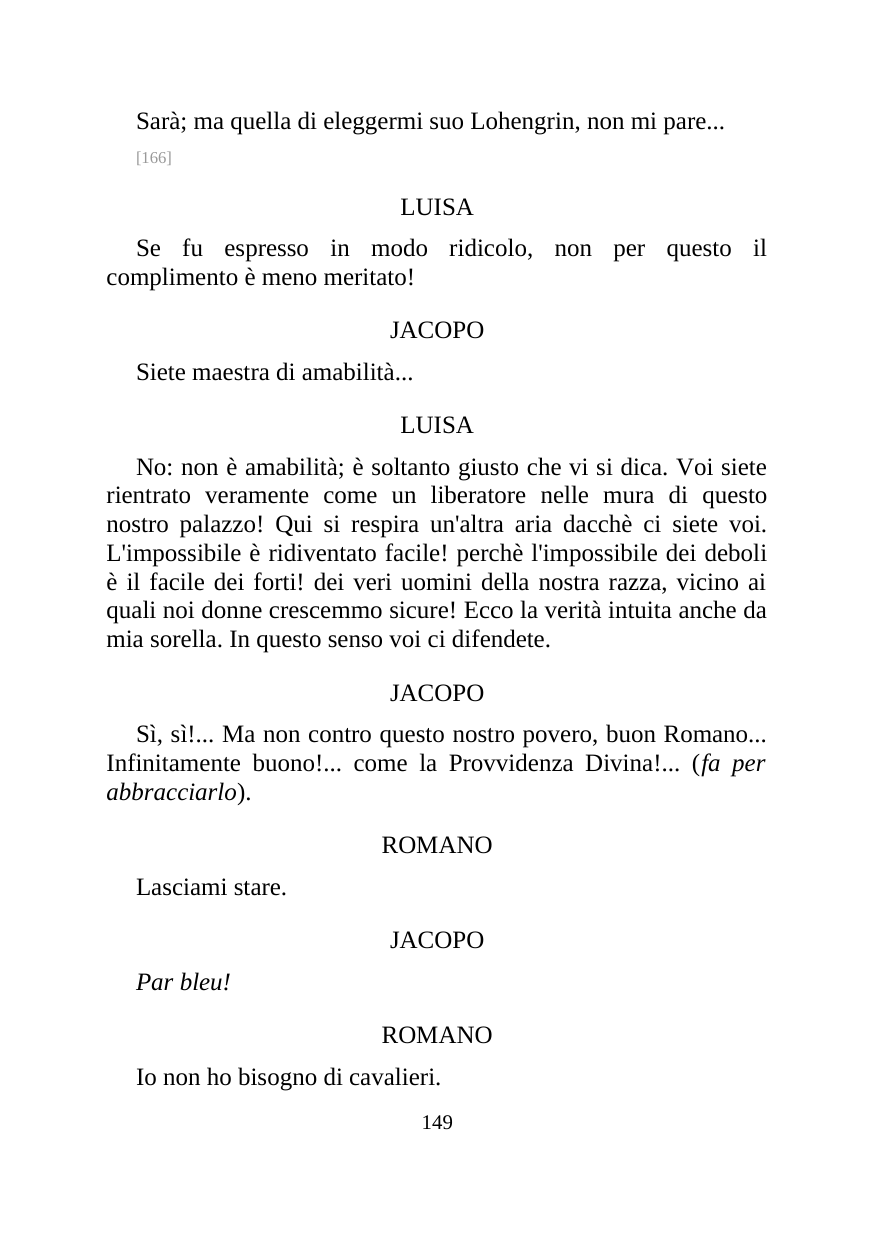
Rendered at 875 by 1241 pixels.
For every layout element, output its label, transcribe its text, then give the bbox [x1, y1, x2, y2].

text Sì, sì!... Ma non contro questo nostro povero, buon Romano... Infinitamente buono!... come la Provvidenza Divina!... (fa per abbracciarlo). [106, 719, 768, 805]
text Sarà; ma quella di eleggermi suo Lohengrin, non mi pare... [106, 106, 768, 135]
text ROMANO [106, 830, 768, 859]
text No: non è amabilità; è soltanto giusto che vi si dica. Voi siete rientrato veramente come un liberatore nelle mura di questo nostro palazzo! Qui si respira un'altra aria dacchè ci siete voi. L'impossibile è ridiventato facile! perchè l'impossibile dei deboli è il facile dei forti! dei veri uomini della nostra razza, vicino ai quali noi donne crescemmo sicure! Ecco la verità intuita anche da mia sorella. In questo senso voi ci difendete. [106, 452, 768, 653]
text ROMANO [106, 1020, 768, 1049]
text Lasciami stare. [106, 872, 768, 900]
text LUISA [106, 410, 768, 439]
text Par bleu! [106, 967, 768, 995]
text Se fu espresso in modo ridicolo, non per questo il complimento è meno meritato! [106, 233, 768, 290]
text Siete maestra di amabilità... [106, 357, 768, 385]
text Io non ho bisogno di cavalieri. [106, 1062, 768, 1090]
text [166] [106, 147, 768, 167]
text JACOPO [106, 925, 768, 954]
text LUISA [106, 192, 768, 220]
text JACOPO [106, 678, 768, 707]
text JACOPO [106, 315, 768, 344]
